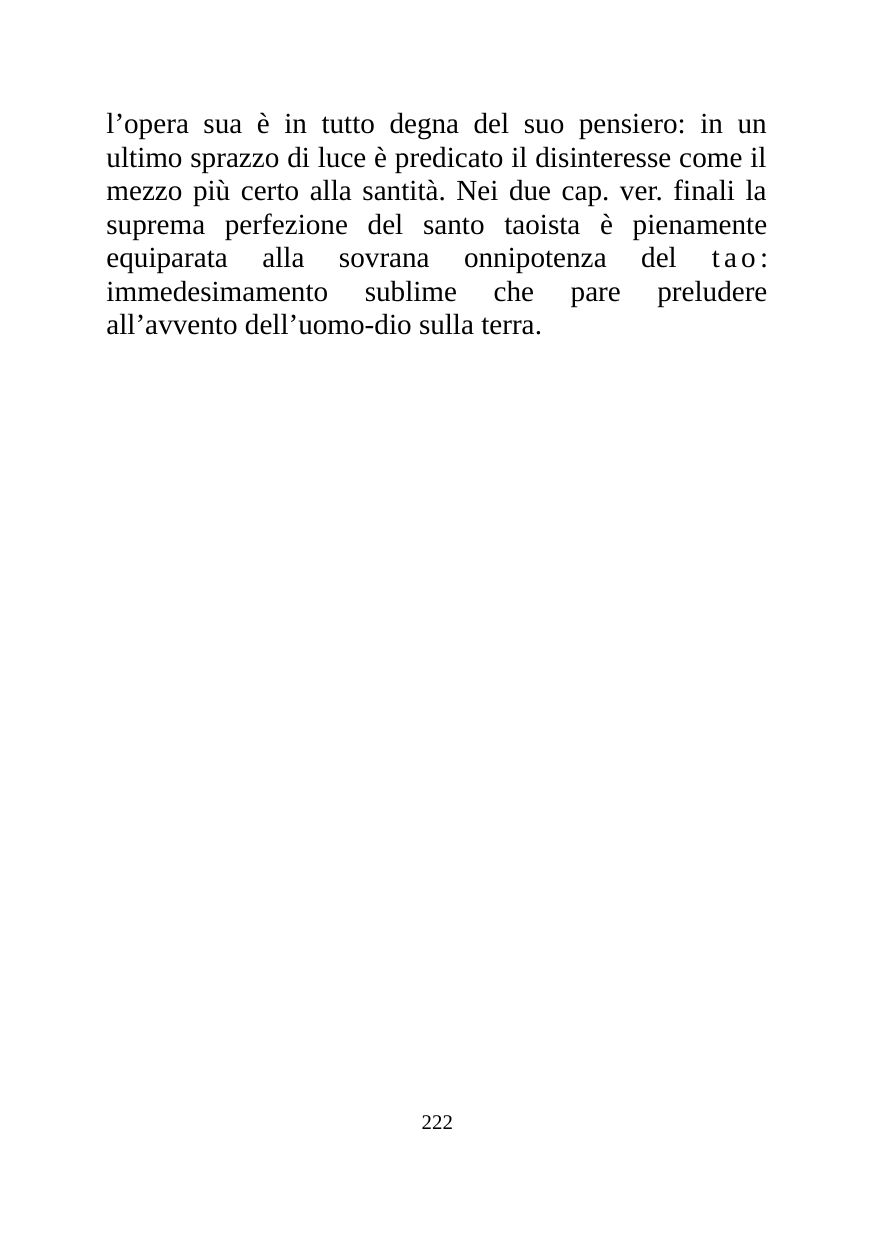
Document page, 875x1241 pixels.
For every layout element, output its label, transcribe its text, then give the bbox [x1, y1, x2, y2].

text l’opera sua è in tutto degna del suo pensiero: in un ultimo sprazzo di luce è predicato il disinteresse come il mezzo più certo alla santità. Nei due cap. ver. finali la suprema perfezione del santo taoista è pienamente equiparata alla sovrana onnipotenza del tao: immedesimamento sublime che pare preludere all’avvento dell’uomo-dio sulla terra. [106, 106, 768, 341]
